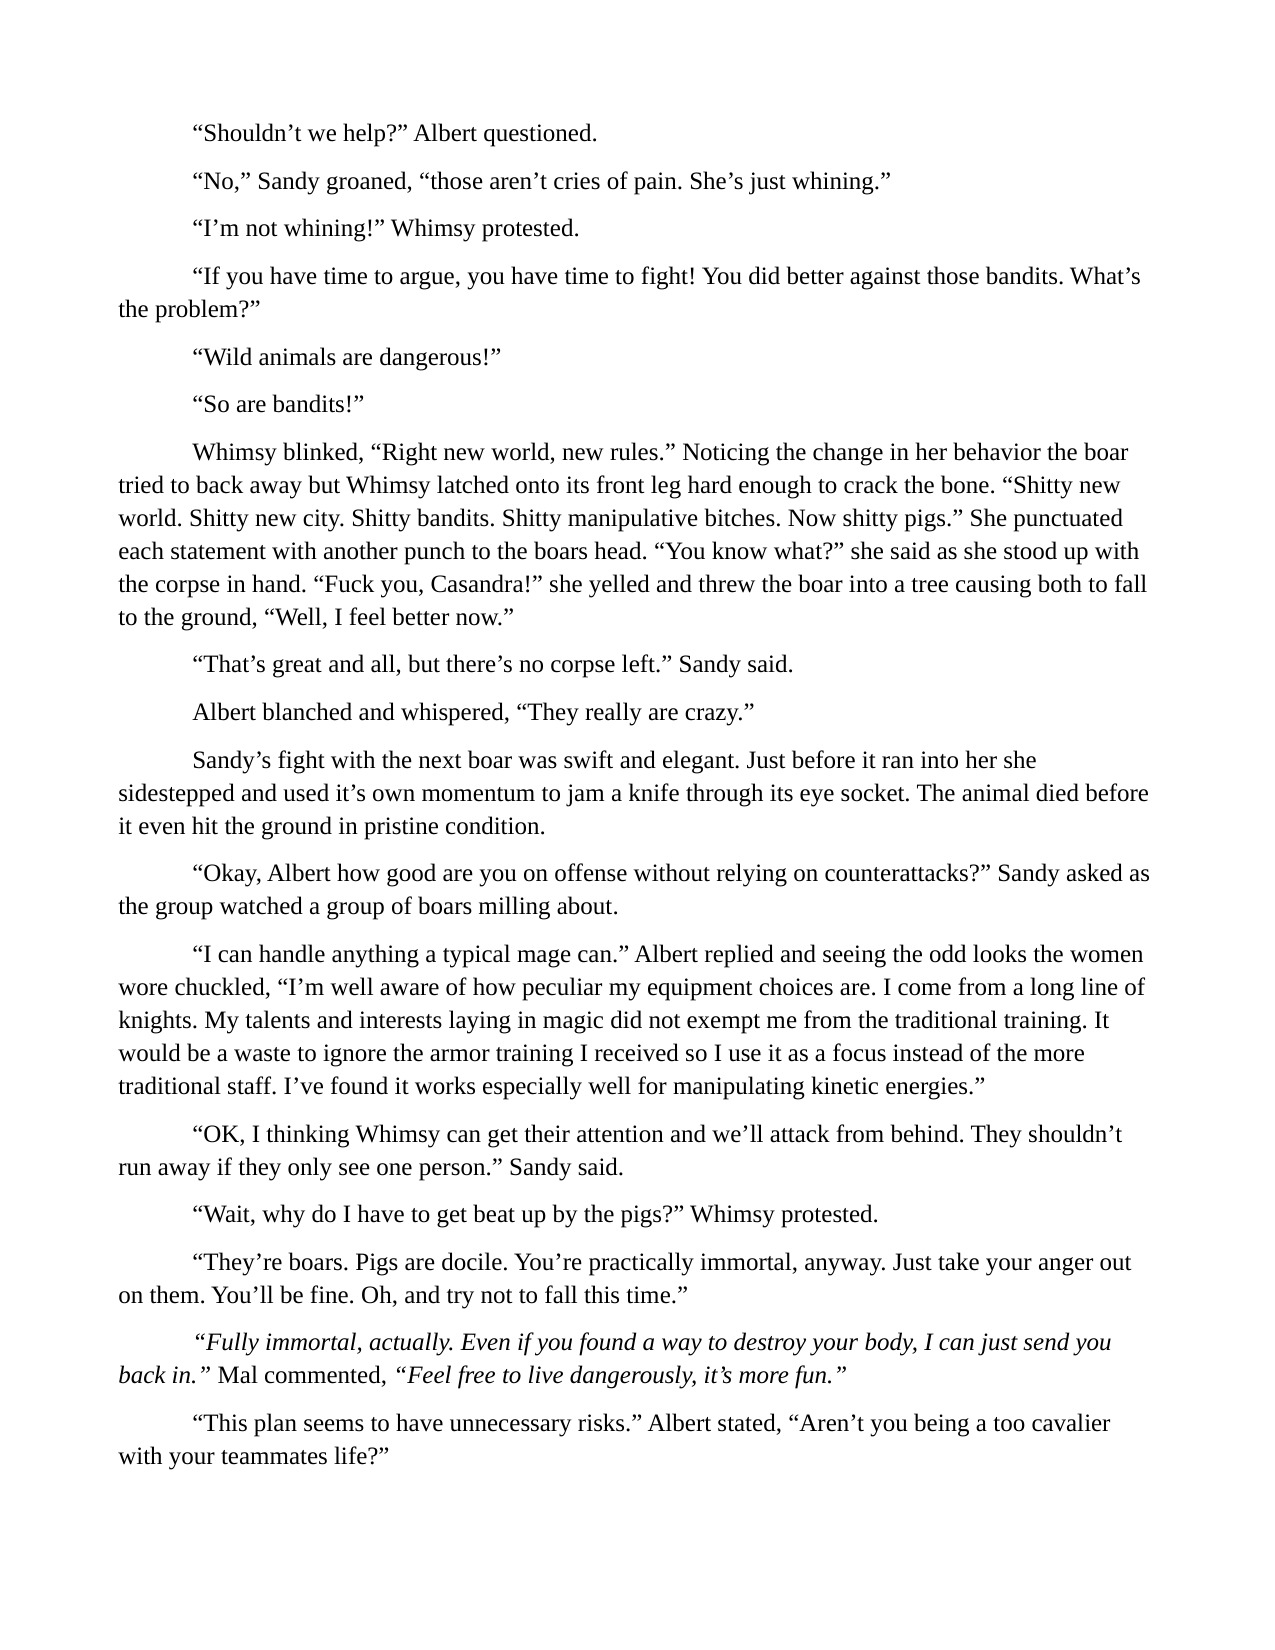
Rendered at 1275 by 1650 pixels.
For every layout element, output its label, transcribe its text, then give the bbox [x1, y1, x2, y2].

text “Wait, why do I have to get beat up by the pigs?” Whimsy protested. [118, 1199, 1157, 1228]
text “OK, I thinking Whimsy can get their attention and we’ll attack from behind. They shouldn’t run away if they only see one person.” Sandy said. [118, 1119, 1157, 1180]
text “Fully immortal, actually. Even if you found a way to destroy your body, I can just send you back in.” Mal commented, “Feel free to live dangerously, it’s more fun.” [118, 1327, 1157, 1389]
text “Wild animals are dangerous!” [118, 342, 1157, 370]
text “This plan seems to have unnecessary risks.” Albert stated, “Aren’t you being a too cavalier with your teammates life?” [118, 1408, 1157, 1470]
text “No,” Sandy groaned, “those aren’t cries of pain. She’s just whining.” [118, 166, 1157, 194]
text Sandy’s fight with the next boar was swift and elegant. Just before it ran into her she sidestepped and used it’s own momentum to jam a knife through its eye socket. The animal died before it even hit the ground in pristine condition. [118, 745, 1157, 839]
text “Shouldn’t we help?” Albert questioned. [118, 118, 1157, 147]
text “If you have time to argue, you have time to fight! You did better against those bandits. What’s the problem?” [118, 261, 1157, 323]
text Albert blanched and whispered, “They really are crazy.” [118, 697, 1157, 726]
text “I can handle anything a typical mage can.” Albert replied and seeing the odd looks the women wore chuckled, “I’m well aware of how peculiar my equipment choices are. I come from a long line of knights. My talents and interests laying in magic did not exempt me from the traditional training. It would be a waste to ignore the armor training I received so I use it as a focus instead of the more traditional staff. I’ve found it works especially well for manipulating kinetic energies.” [118, 939, 1157, 1100]
text “Okay, Albert how good are you on offense without relying on counterattacks?” Sandy asked as the group watched a group of boars milling about. [118, 858, 1157, 920]
text “They’re boars. Pigs are docile. You’re practically immortal, anyway. Just take your anger out on them. You’ll be fine. Oh, and try not to fall this time.” [118, 1247, 1157, 1309]
text “That’s great and all, but there’s no corpse left.” Sandy said. [118, 649, 1157, 678]
text “I’m not whining!” Whimsy protested. [118, 213, 1157, 242]
text Whimsy blinked, “Right new world, new rules.” Noticing the change in her behavior the boar tried to back away but Whimsy latched onto its front leg hard enough to crack the bone. “Shitty new world. Shitty new city. Shitty bandits. Shitty manipulative bitches. Now shitty pigs.” She punctuated each statement with another punch to the boars head. “You know what?” she said as she stood up with the corpse in hand. “Fuck you, Casandra!” she yelled and threw the boar into a tree causing both to fall to the ground, “Well, I feel better now.” [118, 437, 1157, 631]
text “So are bandits!” [118, 389, 1157, 418]
